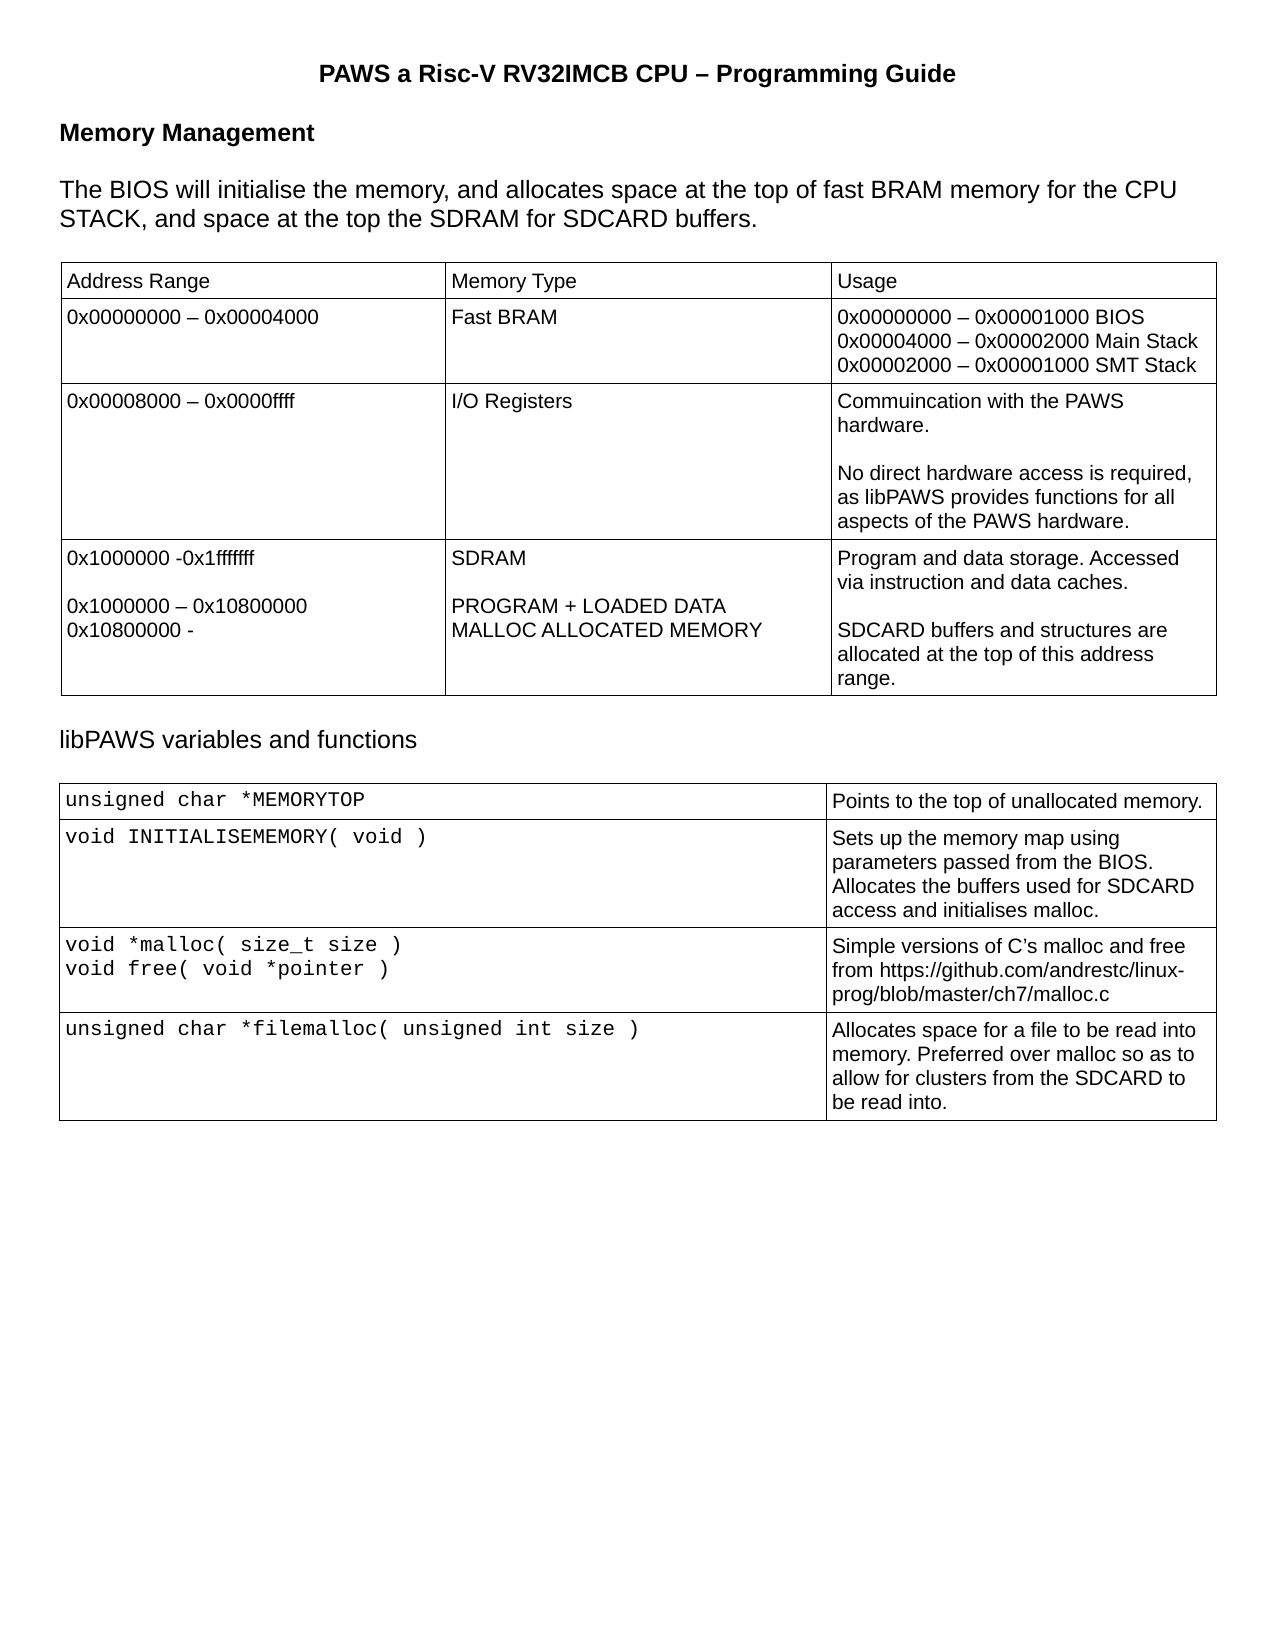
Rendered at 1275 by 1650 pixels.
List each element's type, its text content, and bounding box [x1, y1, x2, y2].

table_header Usage [832, 263, 1216, 298]
table_cell 0x00000000 – 0x00001000 BIOS 0x00004000 – 0x00002000 Main Stack 0x00002000 – 0x00001000 SMT Stack [832, 299, 1216, 383]
table_cell I/O Registers [446, 384, 831, 539]
table_cell 0x00008000 – 0x0000ffff [62, 384, 445, 539]
table_cell 0x1000000 -0x1fffffff 0x1000000 – 0x10800000 0x10800000 - [62, 540, 445, 695]
table_cell Program and data storage. Accessed via instruction and data caches. SDCARD buffers and structures are allocated at the top of this address range. [832, 540, 1216, 695]
table_header unsigned char *MEMORYTOP [60, 784, 826, 819]
table_cell unsigned char *filemalloc( unsigned int size ) [60, 1013, 826, 1120]
table_cell Sets up the memory map using parameters passed from the BIOS. Allocates the buffers used for SDCARD access and initialises malloc. [827, 820, 1216, 927]
table_header Memory Type [446, 263, 831, 298]
table_cell Simple versions of C’s malloc and free from https://github.com/andrestc/linux-prog/blob/master/ch7/malloc.c [827, 928, 1216, 1012]
table_cell SDRAM PROGRAM + LOADED DATA MALLOC ALLOCATED MEMORY [446, 540, 831, 695]
table_header Address Range [62, 263, 445, 298]
text The BIOS will initialise the memory, and allocates space at the top of fast BRAM memory for the CPU STACK, and space at the top the SDRAM for SDCARD buffers. [59, 176, 1216, 233]
text Memory Management [59, 118, 1216, 147]
table_cell void *malloc( size_t size ) void free( void *pointer ) [60, 928, 826, 1012]
table_cell Commuincation with the PAWS hardware. No direct hardware access is required, as libPAWS provides functions for all aspects of the PAWS hardware. [832, 384, 1216, 539]
table_cell Allocates space for a file to be read into memory. Preferred over malloc so as to allow for clusters from the SDCARD to be read into. [827, 1013, 1216, 1120]
table_cell void INITIALISEMEMORY( void ) [60, 820, 826, 927]
table_header Points to the top of unallocated memory. [827, 784, 1216, 819]
text libPAWS variables and functions [59, 725, 1216, 754]
table_cell Fast BRAM [446, 299, 831, 383]
table_cell 0x00000000 – 0x00004000 [62, 299, 445, 383]
